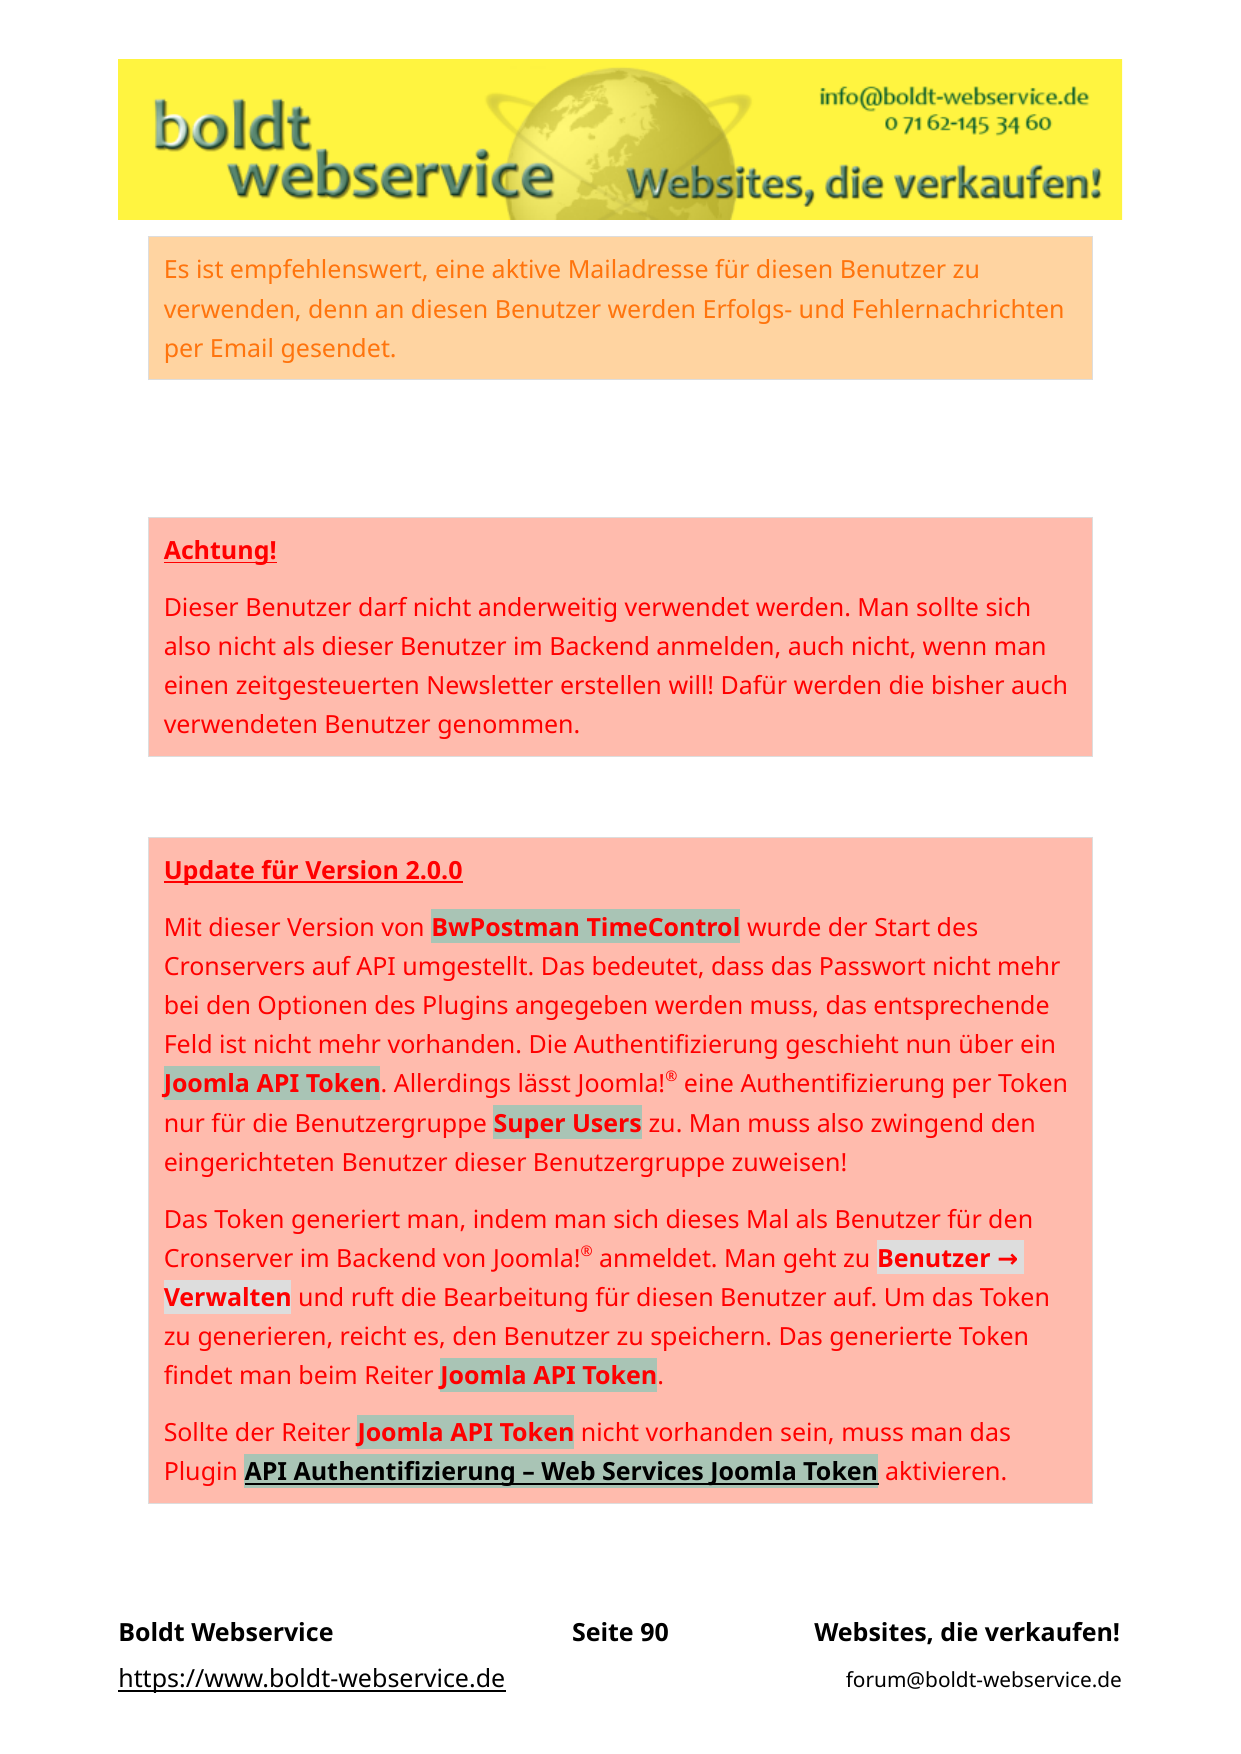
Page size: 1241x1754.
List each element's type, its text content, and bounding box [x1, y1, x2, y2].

picture [118, 59, 1123, 220]
text Mit dieser Version von BwPostman TimeControl wurde der Start des Cronservers auf API umgestellt. Das bedeutet, dass das Passwort nicht mehr bei den Optionen des Plugins angegeben werden muss, das entsprechende Feld ist nicht mehr vorhanden. Die Authentifizierung geschieht nun über ein Joomla API Token. Allerdings lässt Joomla!® eine Authentifizierung per Token nur für die Benutzergruppe Super Users zu. Man muss also zwingend den eingerichteten Benutzer dieser Benutzergruppe zuweisen! [149, 893, 1092, 1178]
text Dieser Benutzer darf nicht anderweitig verwendet werden. Man sollte sich also nicht als dieser Benutzer im Backend anmelden, auch nicht, wenn man einen zeitgesteuerten Newsletter erstellen will! Dafür werden die bisher auch verwendeten Benutzer genommen. [149, 574, 1092, 756]
text Update für Version 2.0.0 [149, 838, 1092, 887]
text Das Token generiert man, indem man sich dieses Mal als Benutzer für den Cronserver im Backend von Joomla!® anmeldet. Man geht zu Benutzer → Verwalten und ruft die Bearbeitung für diesen Benutzer auf. Um das Token zu generieren, reicht es, den Benutzer zu speichern. Das generierte Token findet man beim Reiter Joomla API Token. [149, 1185, 1092, 1392]
text Achtung! [149, 518, 1092, 567]
text Es ist empfehlenswert, eine aktive Mailadresse für diesen Benutzer zu verwenden, denn an diesen Benutzer werden Erfolgs- und Fehlernachrichten per Email gesendet. [149, 237, 1092, 379]
text Sollte der Reiter Joomla API Token nicht vorhanden sein, muss man das Plugin API Authentifizierung – Web Services Joomla Token aktivieren. [149, 1399, 1092, 1503]
